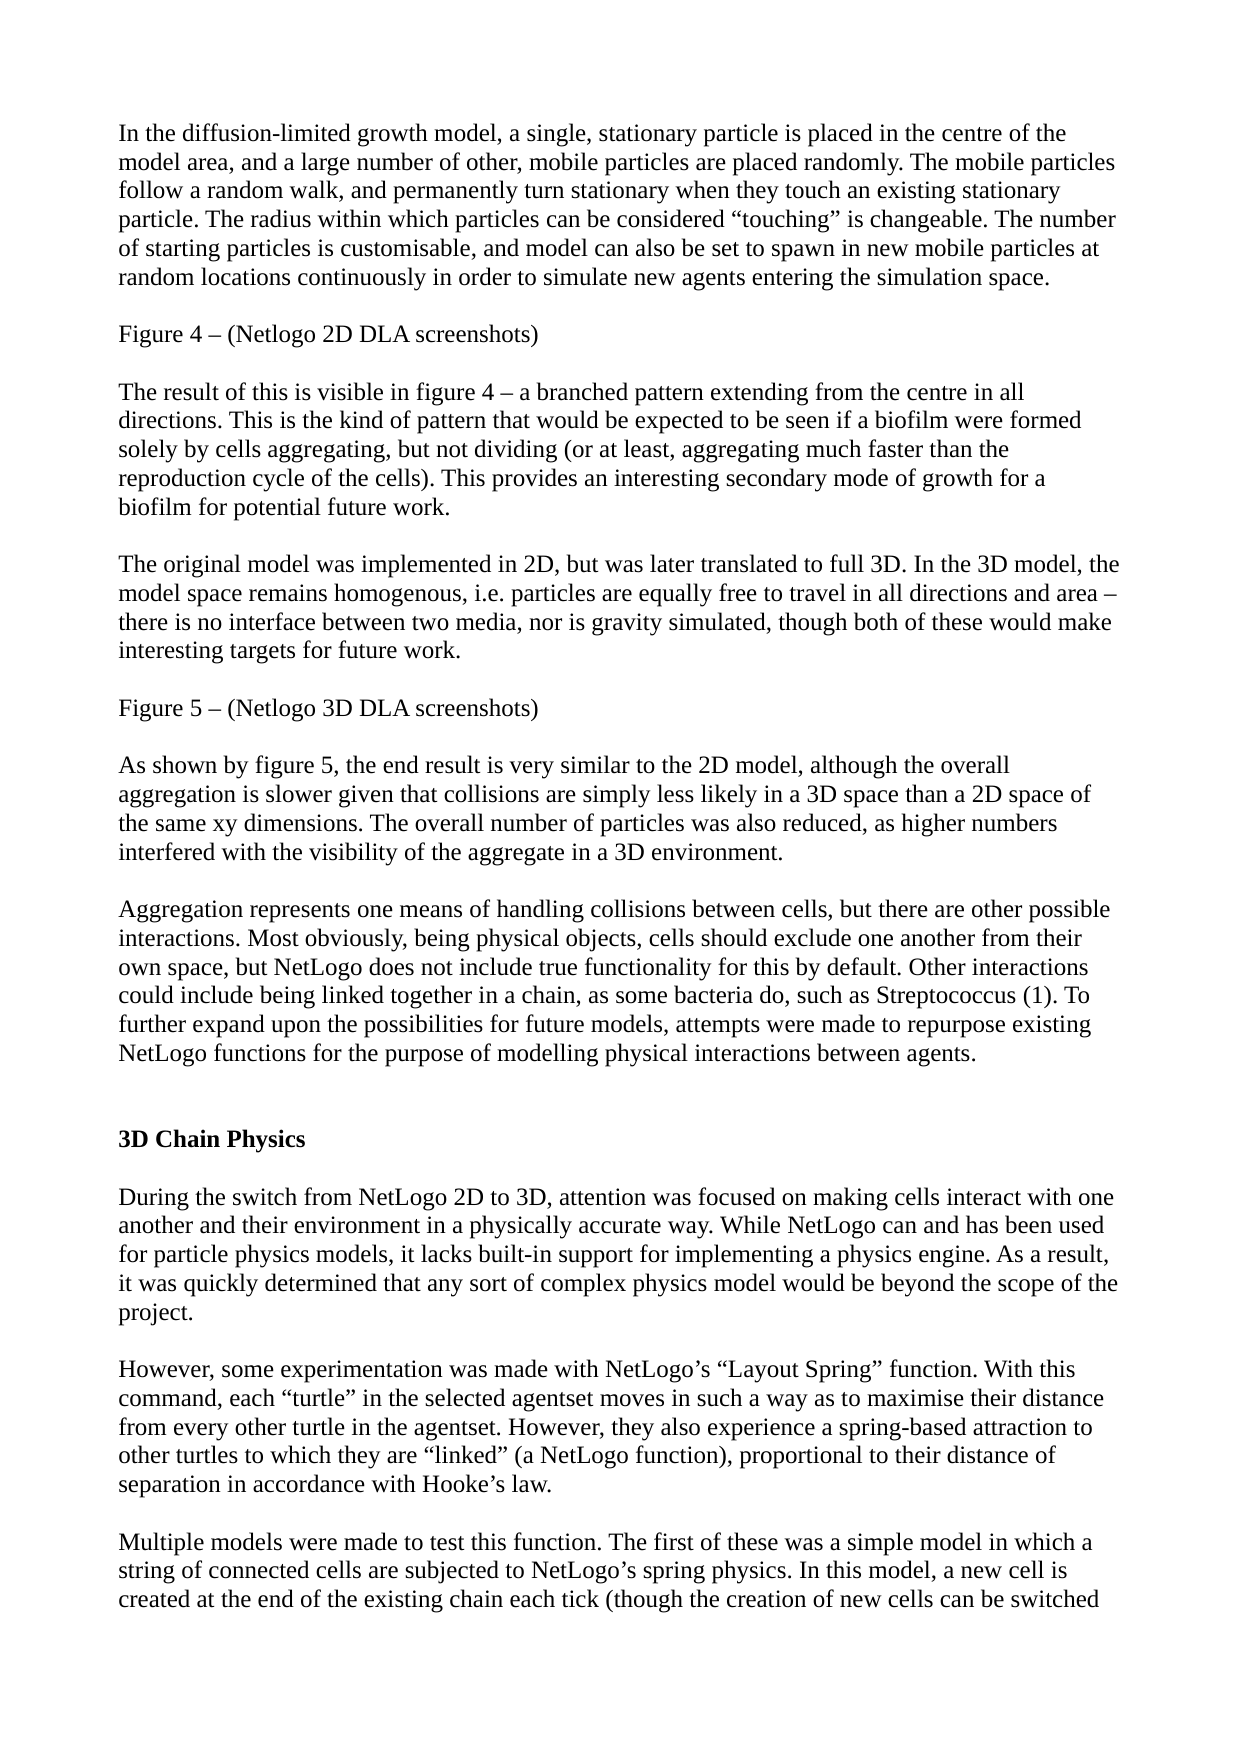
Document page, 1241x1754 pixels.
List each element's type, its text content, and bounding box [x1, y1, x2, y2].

text Aggregation represents one means of handling collisions between cells, but there are other possible interactions. Most obviously, being physical objects, cells should exclude one another from their own space, but NetLogo does not include true functionality for this by default. Other interactions could include being linked together in a chain, as some bacteria do, such as Streptococcus (1)⁠. To further expand upon the possibilities for future models, attempts were made to repurpose existing NetLogo functions for the purpose of modelling physical interactions between agents. [118, 894, 1122, 1067]
text The result of this is visible in figure 4 – a branched pattern extending from the centre in all directions. This is the kind of pattern that would be expected to be seen if a biofilm were formed solely by cells aggregating, but not dividing (or at least, aggregating much faster than the reproduction cycle of the cells). This provides an interesting secondary mode of growth for a biofilm for potential future work. [118, 377, 1122, 521]
text During the switch from NetLogo 2D to 3D, attention was focused on making cells interact with one another and their environment in a physically accurate way. While NetLogo can and has been used for particle physics models, it lacks built-in support for implementing a physics engine. As a result, it was quickly determined that any sort of complex physics model would be beyond the scope of the project. [118, 1182, 1122, 1326]
text 3D Chain Physics [118, 1124, 1122, 1153]
text Figure 4 – (Netlogo 2D DLA screenshots) [118, 319, 1122, 348]
text However, some experimentation was made with NetLogo’s “Layout Spring” function. With this command, each “turtle” in the selected agentset moves in such a way as to maximise their distance from every other turtle in the agentset. However, they also experience a spring-based attraction to other turtles to which they are “linked” (a NetLogo function), proportional to their distance of separation in accordance with Hooke’s law. [118, 1354, 1122, 1498]
text In the diffusion-limited growth model, a single, stationary particle is placed in the centre of the model area, and a large number of other, mobile particles are placed randomly. The mobile particles follow a random walk, and permanently turn stationary when they touch an existing stationary particle. The radius within which particles can be considered “touching” is changeable. The number of starting particles is customisable, and model can also be set to spawn in new mobile particles at random locations continuously in order to simulate new agents entering the simulation space. [118, 118, 1122, 291]
text Figure 5 – (Netlogo 3D DLA screenshots) [118, 693, 1122, 722]
text Multiple models were made to test this function. The first of these was a simple model in which a string of connected cells are subjected to NetLogo’s spring physics. In this model, a new cell is created at the end of the existing chain each tick (though the creation of new cells can be switched [118, 1527, 1122, 1613]
text As shown by figure 5, the end result is very similar to the 2D model, although the overall aggregation is slower given that collisions are simply less likely in a 3D space than a 2D space of the same xy dimensions. The overall number of particles was also reduced, as higher numbers interfered with the visibility of the aggregate in a 3D environment. [118, 751, 1122, 866]
text The original model was implemented in 2D, but was later translated to full 3D. In the 3D model, the model space remains homogenous, i.e. particles are equally free to travel in all directions and area – there is no interface between two media, nor is gravity simulated, though both of these would make interesting targets for future work. [118, 549, 1122, 664]
